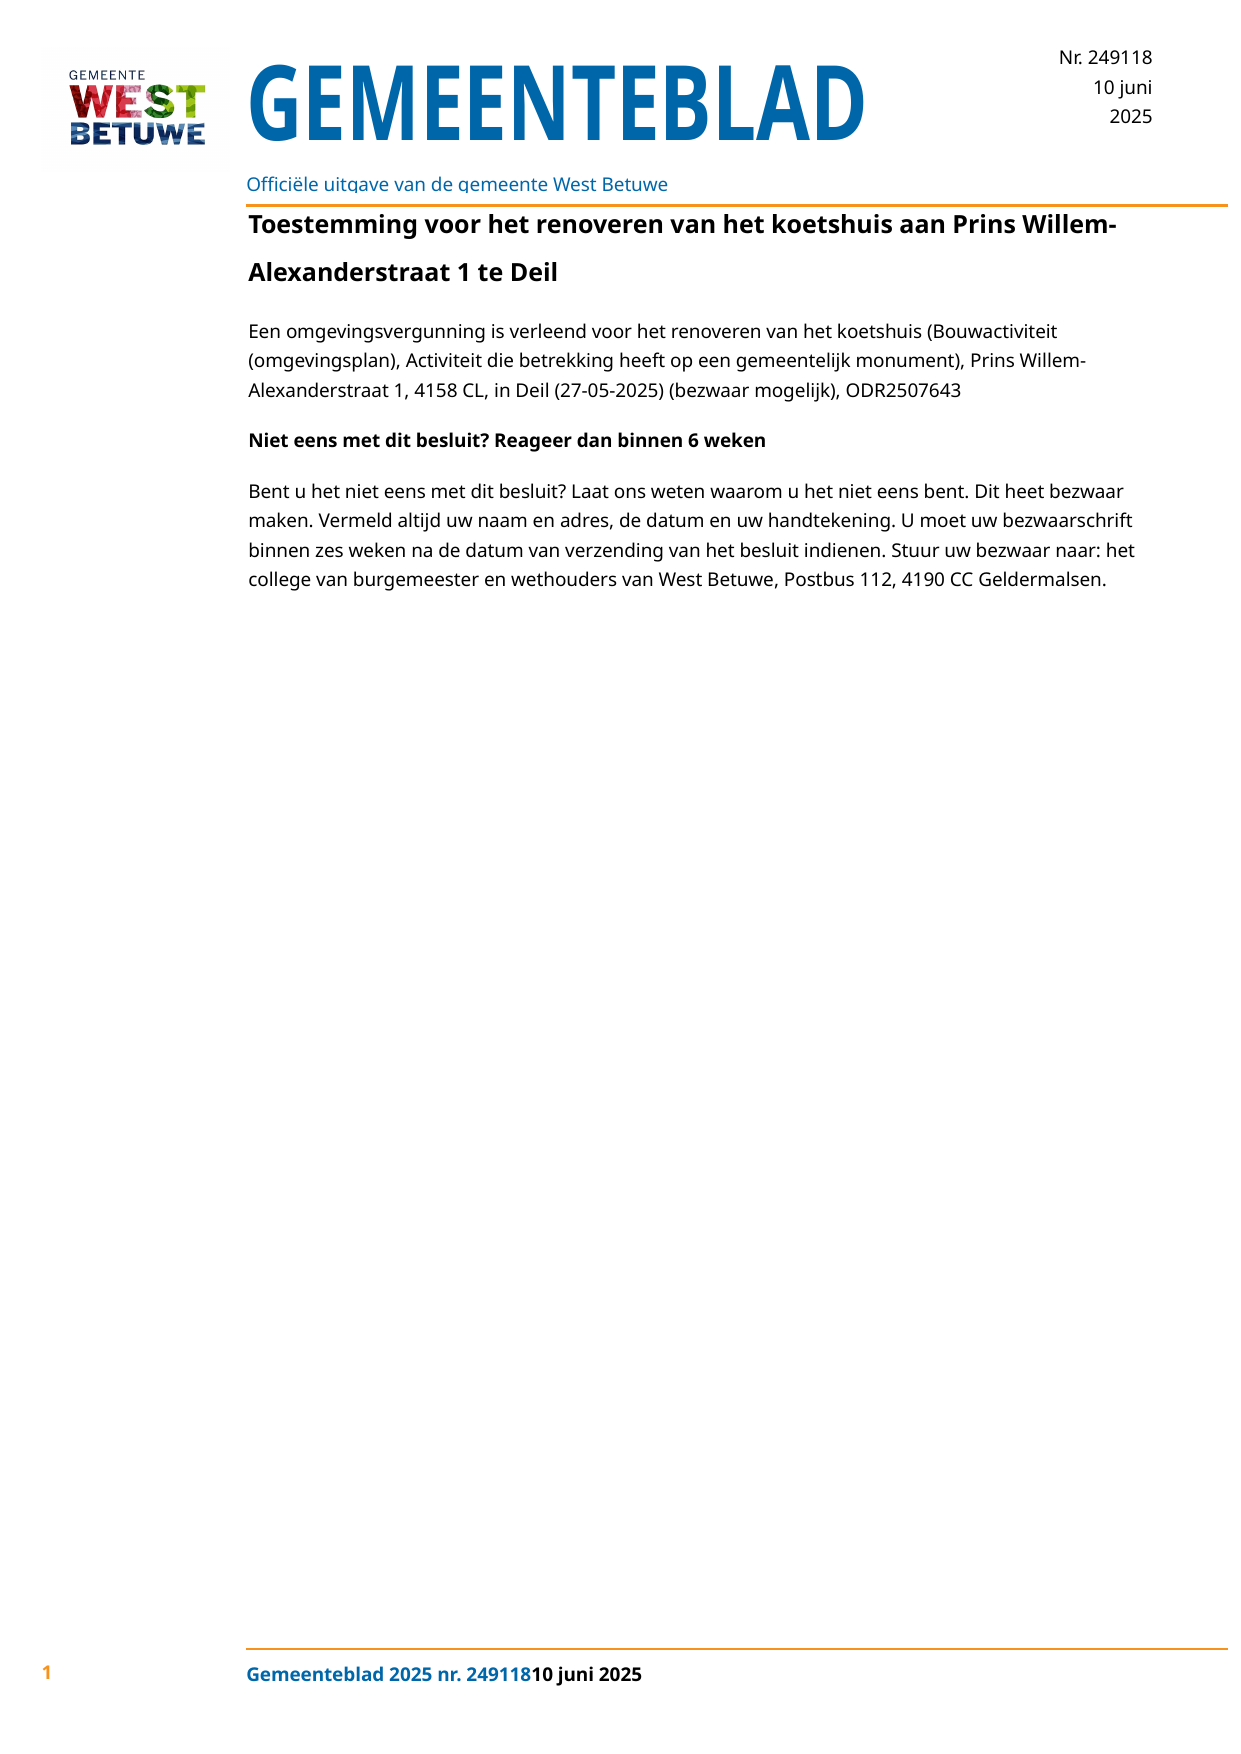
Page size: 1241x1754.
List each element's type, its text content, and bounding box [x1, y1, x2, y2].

text Toestemming voor het renoveren van het koetshuis aan Prins Willem-Alexanderstraat 1 te Deil [248, 207, 1152, 288]
text Bent u het niet eens met dit besluit? Laat ons weten waarom u het niet eens bent. Dit heet bezwaar maken. Vermeld altijd uw naam en adres, de datum en uw handtekening. U moet uw bezwaarschrift binnen zes weken na de datum van verzending van het besluit indienen. Stuur uw bezwaar naar: het college van burgemeester en wethouders van West Betuwe, Postbus 112, 4190 CC Geldermalsen. [248, 478, 1152, 592]
text Niet eens met dit besluit? Reageer dan binnen 6 weken [248, 427, 1152, 453]
picture [41, 47, 231, 172]
text Een omgevingsvergunning is verleend voor het renoveren van het koetshuis (Bouwactiviteit (omgevingsplan), Activiteit die betrekking heeft op een gemeentelijk monument), Prins Willem-Alexanderstraat 1, 4158 CL, in Deil (27-05-2025) (bezwaar mogelijk), ODR2507643 [248, 318, 1152, 403]
